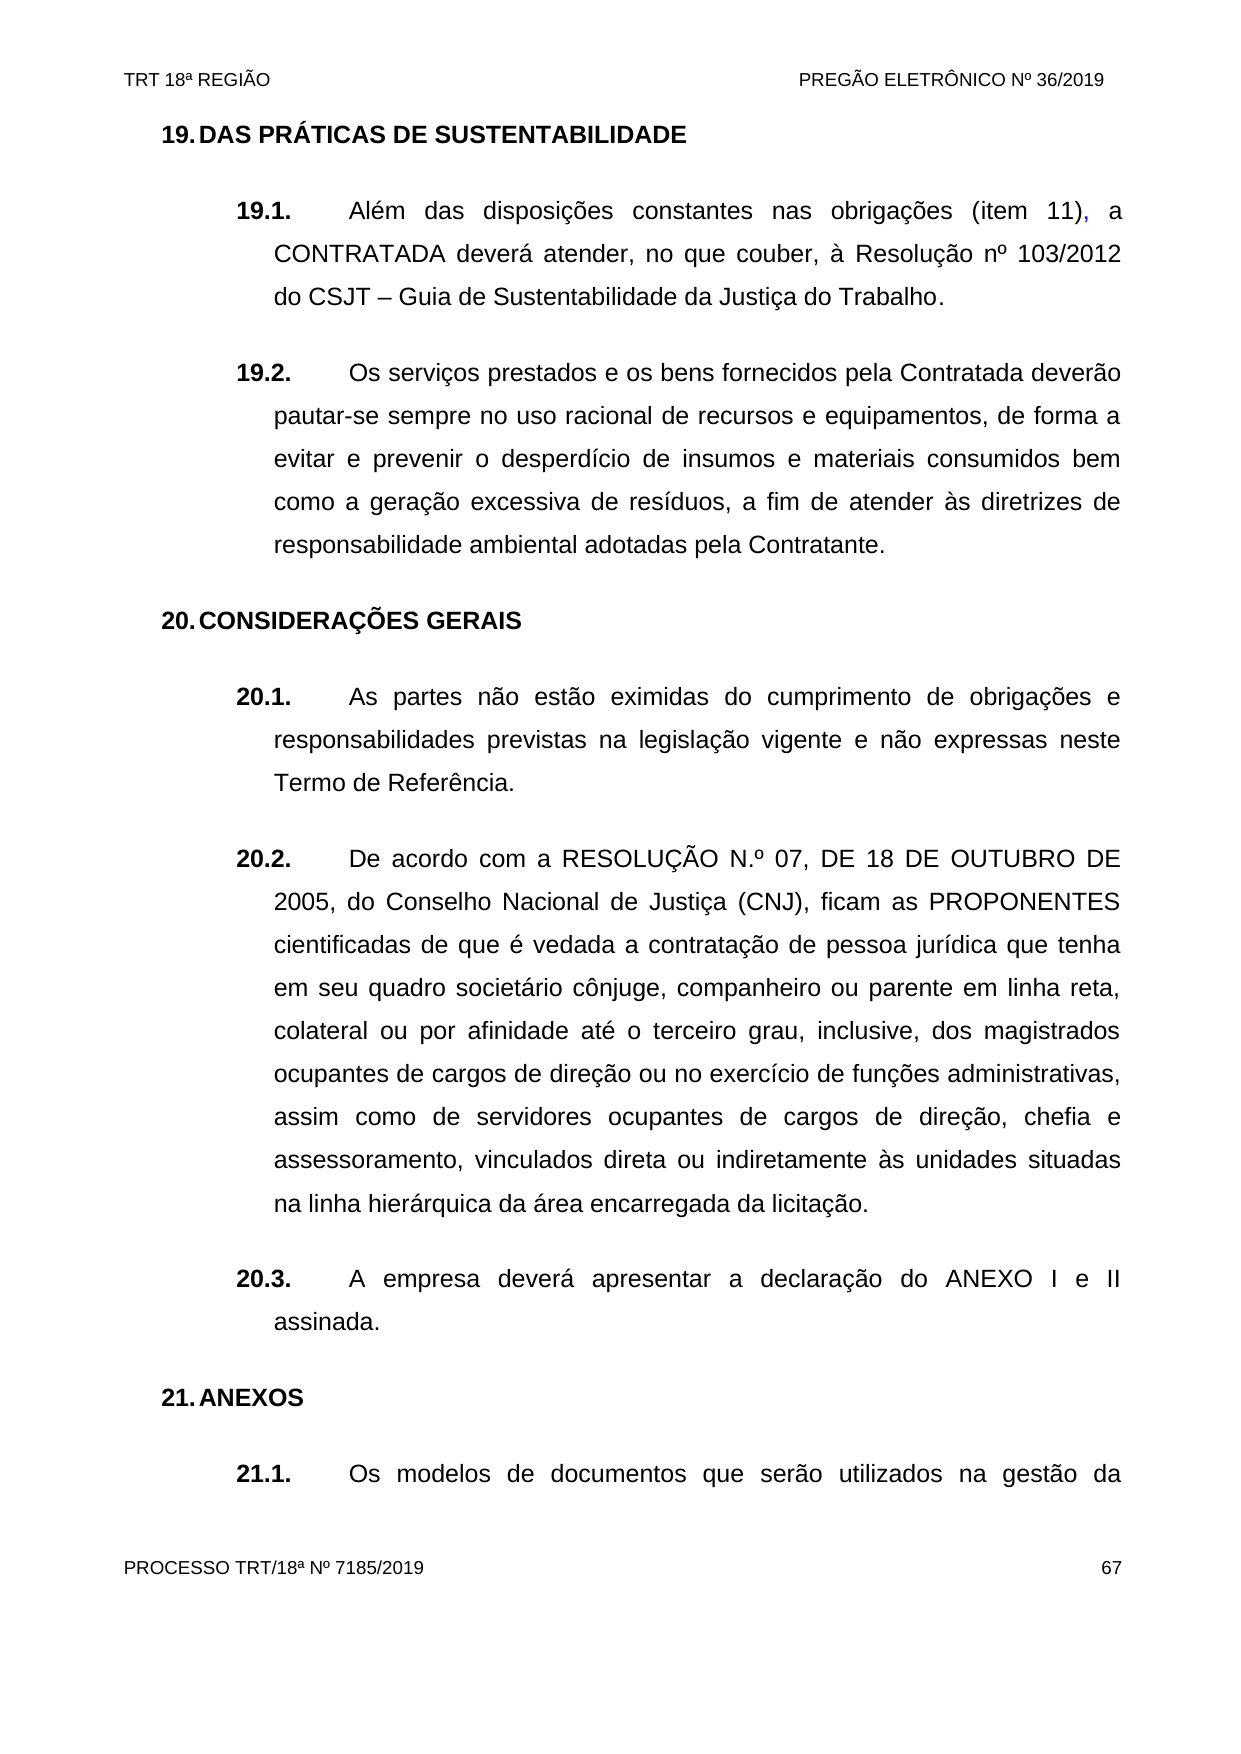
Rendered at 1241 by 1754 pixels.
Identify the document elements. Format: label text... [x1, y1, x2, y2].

list Os serviços prestados e os bens fornecidos pela Contratada deverão pautar-se sempre no uso racional de recursos e equipamentos, de forma a evitar e prevenir o desperdício de insumos e materiais consumidos bem como a geração excessiva de resíduos, a fim de atender às diretrizes de responsabilidade ambiental adotadas pela Contratante. [236, 358, 1122, 559]
list Os modelos de documentos que serão utilizados na gestão da [236, 1459, 1122, 1488]
list DAS PRÁTICAS DE SUSTENTABILIDADE [161, 120, 1122, 149]
list A empresa deverá apresentar a declaração do ANEXO I e II assinada. [236, 1264, 1122, 1336]
list ANEXOS [161, 1383, 1122, 1412]
list De acordo com a RESOLUÇÃO N.º 07, DE 18 DE OUTUBRO DE 2005, do Conselho Nacional de Justiça (CNJ), ficam as PROPONENTES cientificadas de que é vedada a contratação de pessoa jurídica que tenha em seu quadro societário cônjuge, companheiro ou parente em linha reta, colateral ou por afinidade até o terceiro grau, inclusive, dos magistrados ocupantes de cargos de direção ou no exercício de funções administrativas, assim como de servidores ocupantes de cargos de direção, chefia e assessoramento, vinculados direta ou indiretamente às unidades situadas na linha hierárquica da área encarregada da licitação. [236, 843, 1122, 1217]
list Além das disposições constantes nas obrigações (item 11), a CONTRATADA deverá atender, no que couber, à Resolução nº 103/2012 do CSJT – Guia de Sustentabilidade da Justiça do Trabalho. [236, 196, 1122, 311]
list CONSIDERAÇÕES GERAIS [161, 606, 1122, 634]
list As partes não estão eximidas do cumprimento de obrigações e responsabilidades previstas na legislação vigente e não expressas neste Termo de Referência. [236, 682, 1122, 797]
